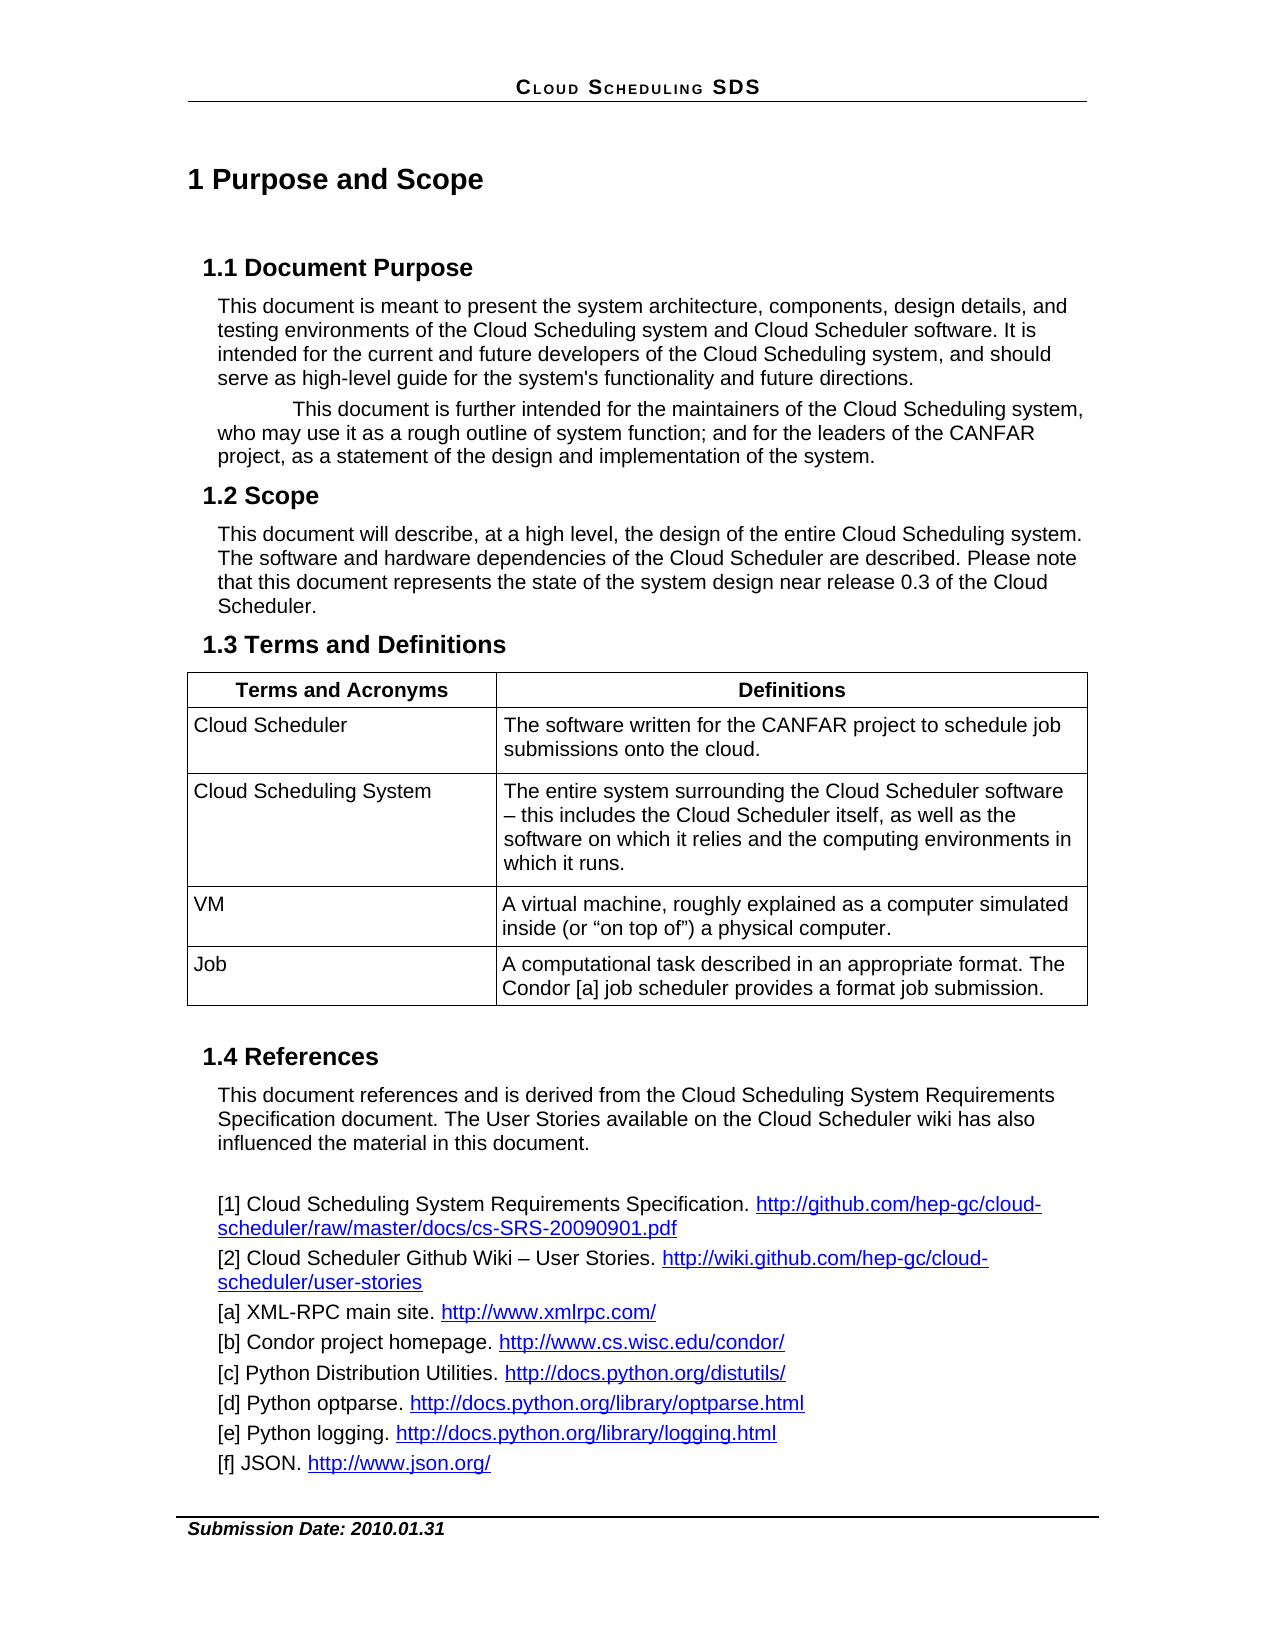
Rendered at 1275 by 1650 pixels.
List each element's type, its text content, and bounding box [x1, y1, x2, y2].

text This document references and is derived from the Cloud Scheduling System Requirements Specification document. The User Stories available on the Cloud Scheduler wiki has also influenced the material in this document. [217, 1083, 1087, 1155]
text This document will describe, at a high level, the design of the entire Cloud Scheduling system. The software and hardware dependencies of the Cloud Scheduler are described. Please note that this document represents the state of the system design near release 0.3 of the Cloud Scheduler. [217, 522, 1087, 618]
subtitle Document Purpose [202, 253, 1087, 282]
text [1] Cloud Scheduling System Requirements Specification. http://github.com/hep-gc/cloud-scheduler/raw/master/docs/cs-SRS-20090901.pdf [217, 1192, 1087, 1239]
table_cell Cloud Scheduler [188, 708, 496, 773]
table_cell Cloud Scheduling System [188, 774, 496, 886]
text [b] Condor project homepage. http://www.cs.wisc.edu/condor/ [217, 1330, 1087, 1354]
text [f] JSON. http://www.json.org/ [217, 1451, 1087, 1475]
text [e] Python logging. http://docs.python.org/library/logging.html [217, 1421, 1087, 1445]
table_cell The software written for the CANFAR project to schedule job submissions onto the cloud. [497, 708, 1087, 773]
subtitle References [202, 1042, 1087, 1071]
table_header Terms and Acronyms [188, 673, 496, 707]
subtitle Terms and Definitions [202, 630, 1087, 659]
table_cell Job [188, 947, 496, 1005]
text [a] XML-RPC main site. http://www.xmlrpc.com/ [217, 1300, 1087, 1324]
text This document is meant to present the system architecture, components, design details, and testing environments of the Cloud Scheduling system and Cloud Scheduler software. It is intended for the current and future developers of the Cloud Scheduling system, and should serve as high-level guide for the system's functionality and future directions. [217, 294, 1087, 390]
table_header Definitions [497, 673, 1087, 707]
text [d] Python optparse. http://docs.python.org/library/optparse.html [217, 1391, 1087, 1414]
subtitle Scope [202, 481, 1087, 509]
table_cell The entire system surrounding the Cloud Scheduler software – this includes the Cloud Scheduler itself, as well as the software on which it relies and the computing environments in which it runs. [497, 774, 1087, 886]
text This document is further intended for the maintainers of the Cloud Scheduling system, who may use it as a rough outline of system function; and for the leaders of the CANFAR project, as a statement of the design and implementation of the system. [217, 396, 1087, 468]
subtitle Purpose and Scope [187, 162, 1087, 196]
text [2] Cloud Scheduler Github Wiki – User Stories. http://wiki.github.com/hep-gc/cloud-scheduler/user-stories [217, 1246, 1087, 1294]
table_cell A virtual machine, roughly explained as a computer simulated inside (or “on top of”) a physical computer. [497, 887, 1087, 946]
table_cell A computational task described in an appropriate format. The Condor [a] job scheduler provides a format job submission. [497, 947, 1087, 1005]
text [c] Python Distribution Utilities. http://docs.python.org/distutils/ [217, 1360, 1087, 1384]
table_cell VM [188, 887, 496, 946]
